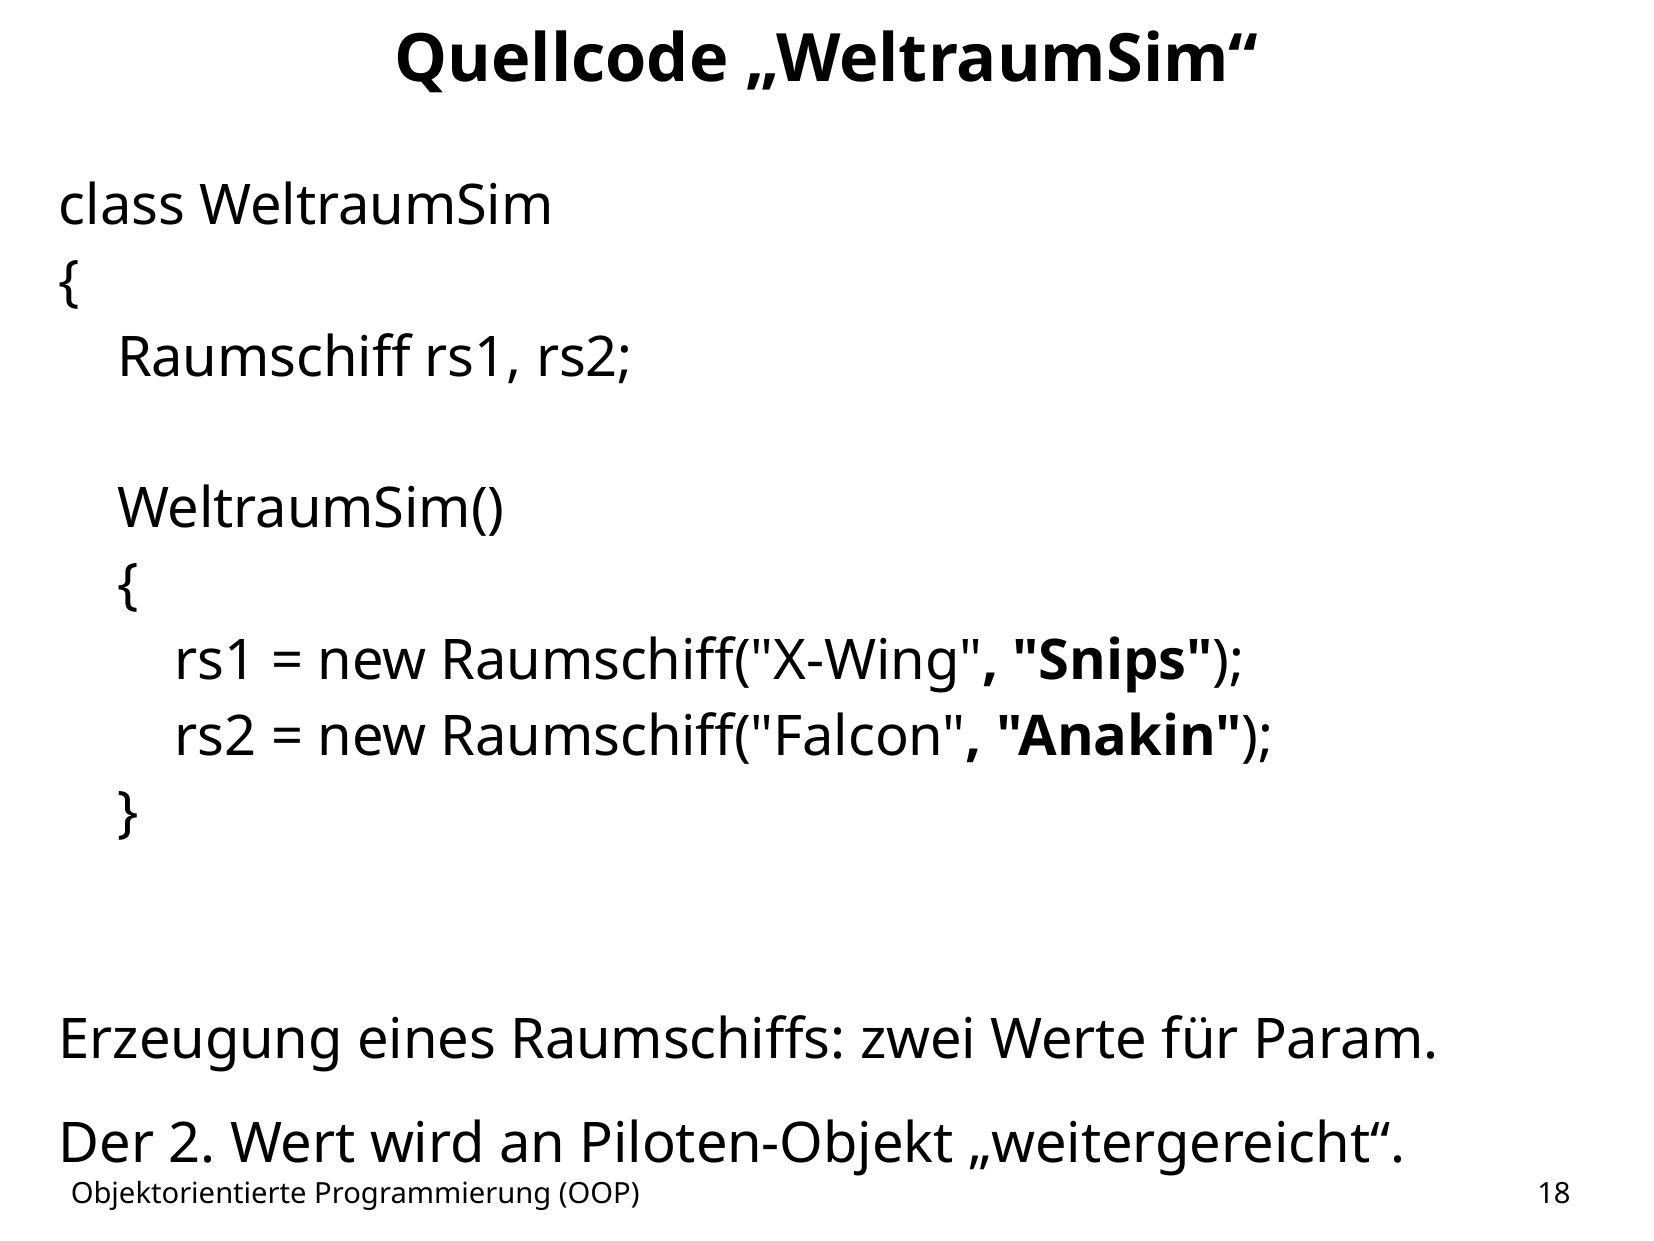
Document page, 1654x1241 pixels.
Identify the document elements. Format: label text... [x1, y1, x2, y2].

title Quellcode „WeltraumSim“ [0, 5, 1654, 107]
list class WeltraumSim { Raumschiff rs1, rs2; WeltraumSim() { rs1 = new Raumschiff("X-Wing", "Snips"); rs2 = new Raumschiff("Falcon", "Anakin"); } Erzeugung eines Raumschiffs: zwei Werte für Param. Der 2. Wert wird an Piloten-Objekt „weitergereicht“. [59, 165, 1630, 1182]
